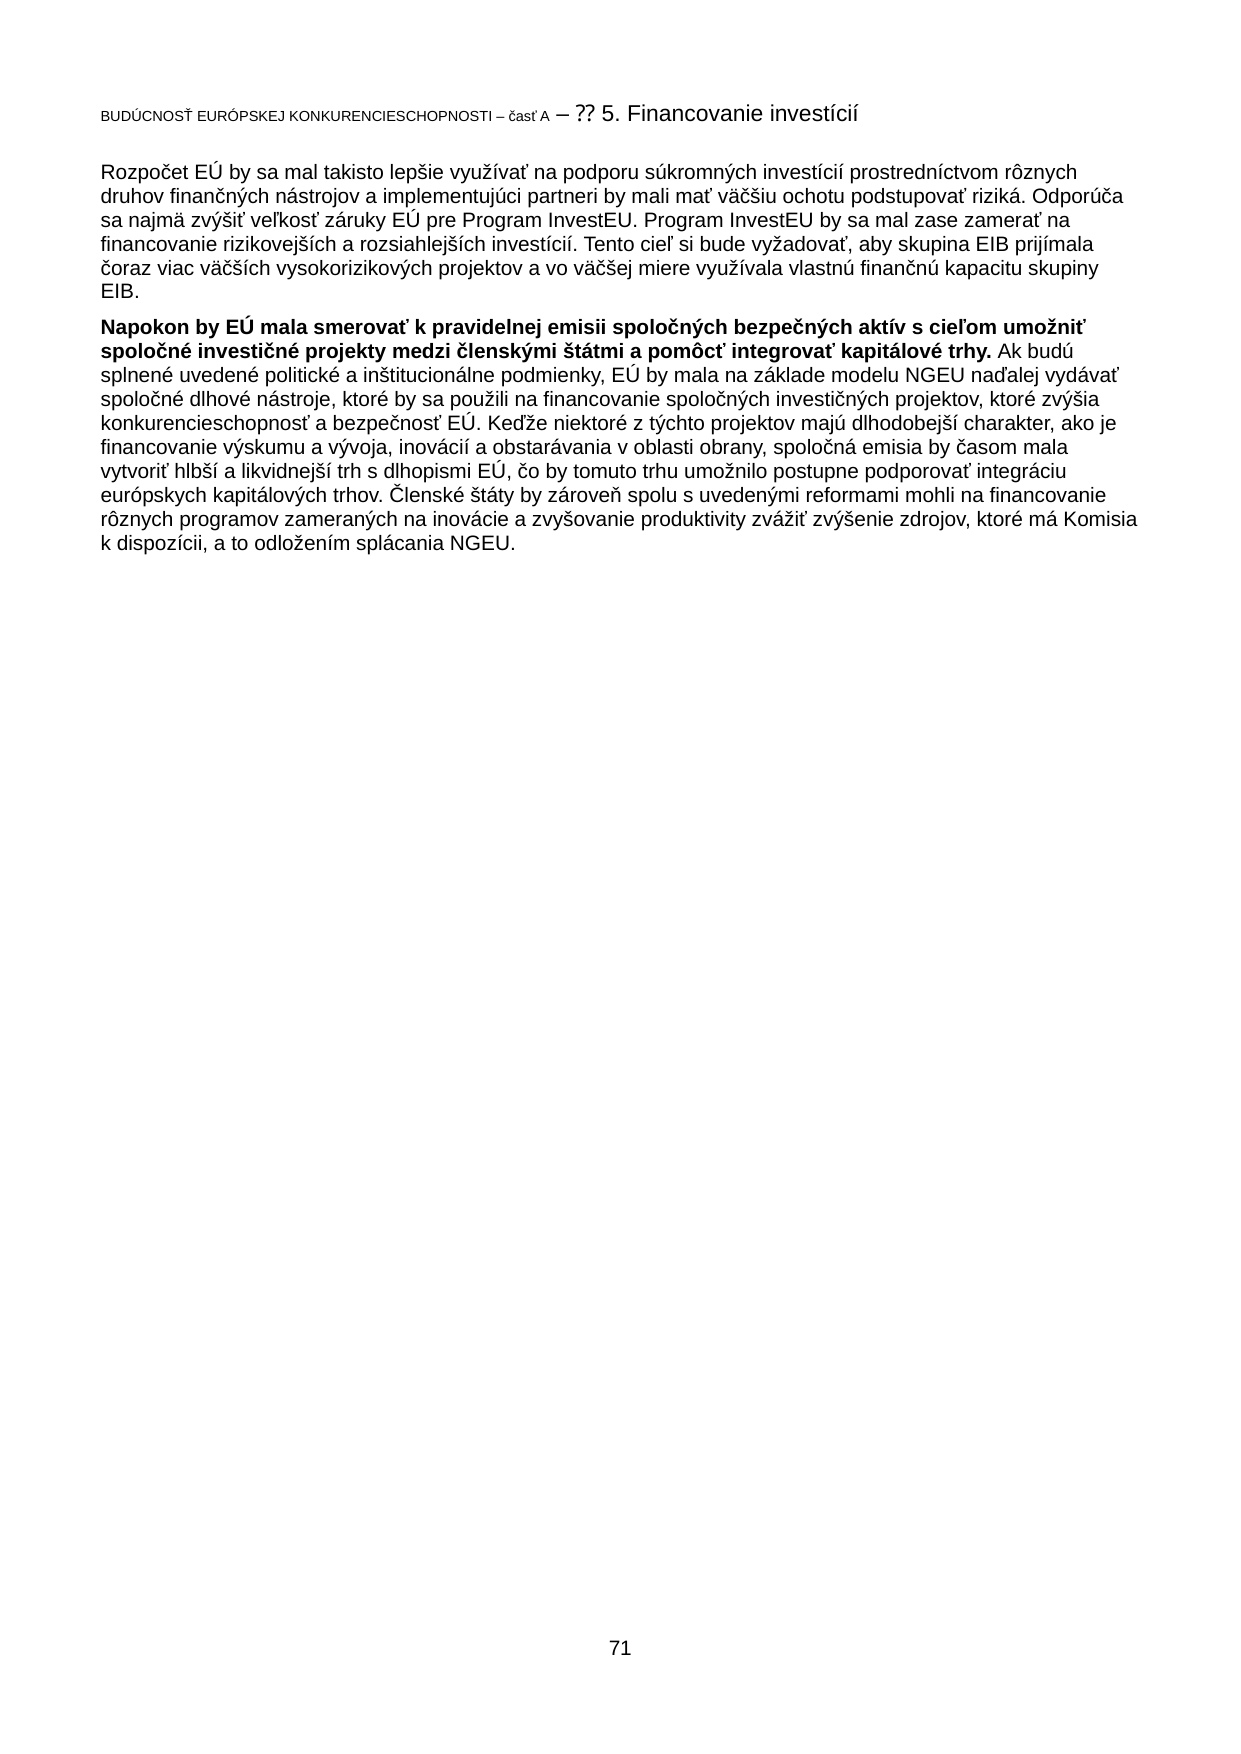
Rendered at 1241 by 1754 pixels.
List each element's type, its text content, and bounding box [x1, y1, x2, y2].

text Napokon by EÚ mala smerovať k pravidelnej emisii spoločných bezpečných aktív s cieľom umožniť spoločné investičné projekty medzi členskými štátmi a pomôcť integrovať kapitálové trhy. Ak budú splnené uvedené politické a inštitucionálne podmienky, EÚ by mala na základe modelu NGEU naďalej vydávať spoločné dlhové nástroje, ktoré by sa použili na financovanie spoločných investičných projektov, ktoré zvýšia konkurencieschopnosť a bezpečnosť EÚ. Keďže niektoré z týchto projektov majú dlhodobejší charakter, ako je financovanie výskumu a vývoja, inovácií a obstarávania v oblasti obrany, spoločná emisia by časom mala vytvoriť hlbší a likvidnejší trh s dlhopismi EÚ, čo by tomuto trhu umožnilo postupne podporovať integráciu európskych kapitálových trhov. Členské štáty by zároveň spolu s uvedenými reformami mohli na financovanie rôznych programov zameraných na inovácie a zvyšovanie produktivity zvážiť zvýšenie zdrojov, ktoré má Komisia k dispozícii, a to odložením splácania NGEU. [100, 315, 1140, 554]
text Rozpočet EÚ by sa mal takisto lepšie využívať na podporu súkromných investícií prostredníctvom rôznych druhov finančných nástrojov a implementujúci partneri by mali mať väčšiu ochotu podstupovať riziká. Odporúča sa najmä zvýšiť veľkosť záruky EÚ pre Program InvestEU. Program InvestEU by sa mal zase zamerať na financovanie rizikovejších a rozsiahlejších investícií. Tento cieľ si bude vyžadovať, aby skupina EIB prijímala čoraz viac väčších vysokorizikových projektov a vo väčšej miere využívala vlastnú finančnú kapacitu skupiny EIB. [100, 159, 1140, 303]
